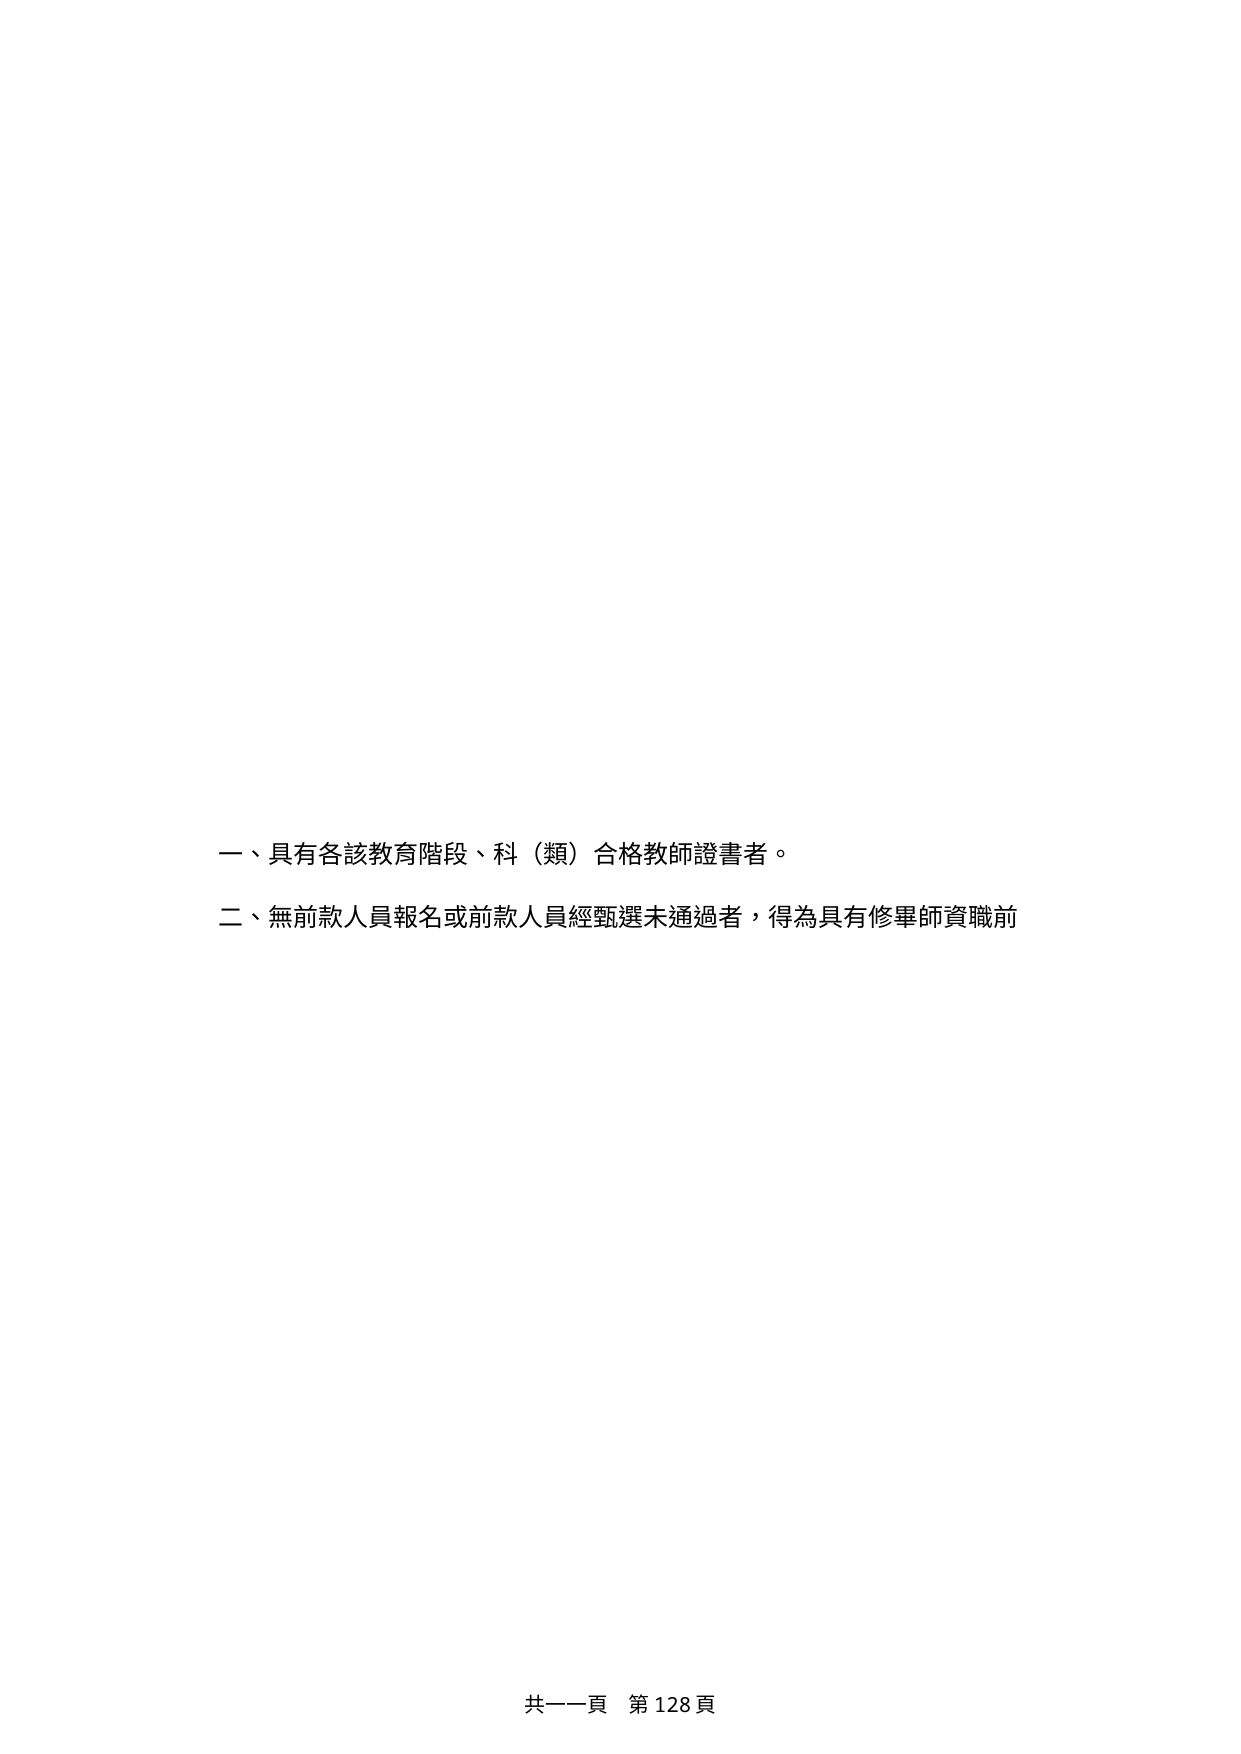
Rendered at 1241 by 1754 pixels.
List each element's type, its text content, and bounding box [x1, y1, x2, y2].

text 一、具有各該教育階段、科（類）合格教師證書者。 [118, 811, 1122, 874]
text 二、無前款人員報名或前款人員經甄選未通過者，得為具有修畢師資職前 [118, 874, 1122, 936]
